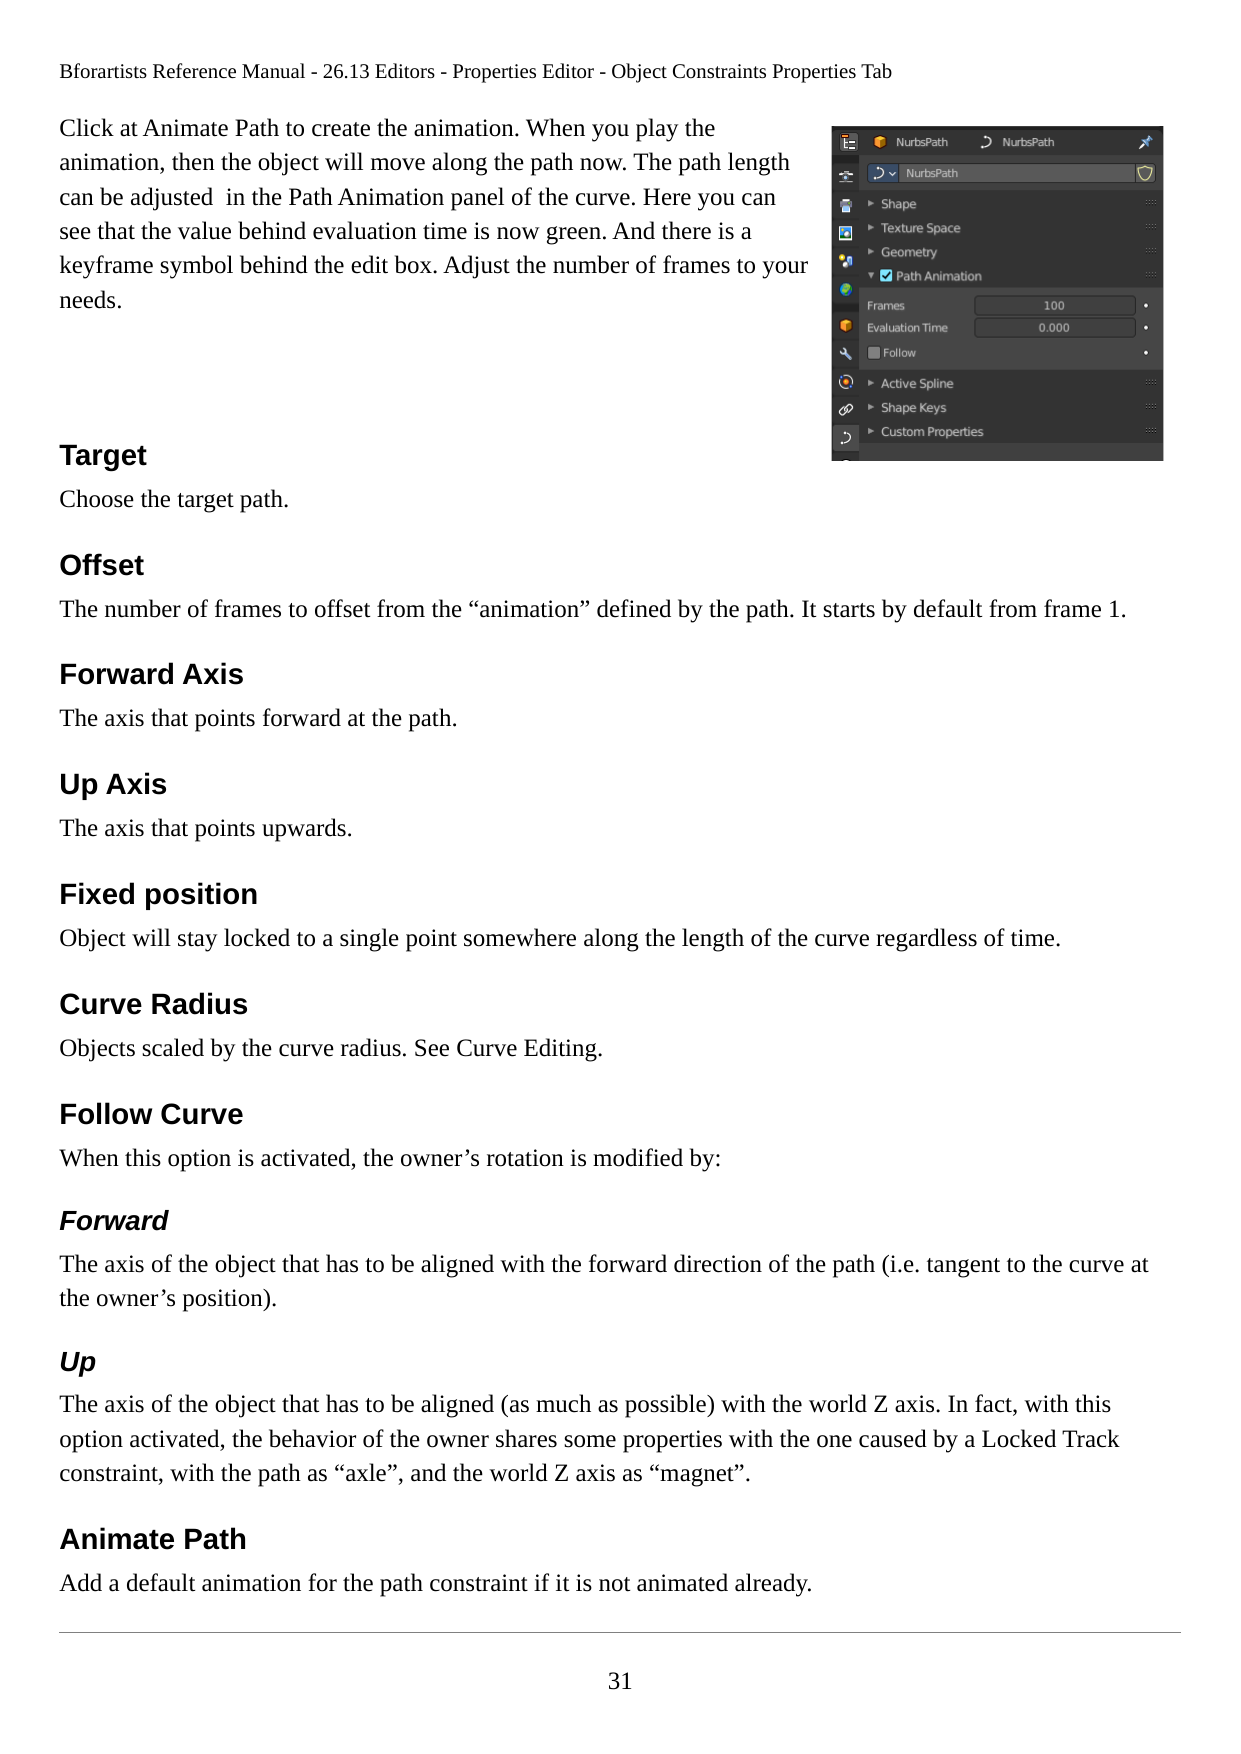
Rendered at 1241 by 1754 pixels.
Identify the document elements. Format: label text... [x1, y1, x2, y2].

text The number of frames to offset from the “animation” defined by the path. It starts by default from frame 1. [59, 594, 1181, 622]
subtitle Curve Radius [59, 987, 1181, 1021]
subtitle Forward [59, 1205, 1181, 1237]
subtitle Offset [59, 547, 1181, 581]
subtitle Up [59, 1345, 1181, 1377]
subtitle Fixed position [59, 877, 1181, 911]
subtitle Animate Path [59, 1522, 1181, 1556]
text The axis of the object that has to be aligned (as much as possible) with the world Z axis. In fact, with this option activated, the behavior of the owner shares some properties with the one caused by a Locked Track constraint, with the path as “axle”, and the world Z axis as “magnet”. [59, 1389, 1181, 1487]
text Click at Animate Path to create the animation. When you play the animation, then the object will move along the path now. The path length can be adjusted in the Path Animation panel of the curve. Here you can see that the value behind evaluation time is now green. And there is a keyframe symbol behind the edit box. Adjust the number of frames to your needs. [59, 113, 1181, 314]
text When this option is activated, the owner’s rotation is modified by: [59, 1143, 1181, 1172]
text The axis that points forward at the path. [59, 703, 1181, 732]
subtitle Follow Curve [59, 1097, 1181, 1131]
text Choose the target path. [59, 484, 1181, 512]
picture [831, 126, 1164, 461]
text Add a default animation for the path constraint if it is not animated already. [59, 1568, 1181, 1597]
subtitle Forward Axis [59, 657, 1181, 691]
text The axis that points upwards. [59, 813, 1181, 842]
subtitle Up Axis [59, 767, 1181, 801]
subtitle Target [59, 437, 1181, 471]
text Objects scaled by the curve radius. See Curve Editing. [59, 1033, 1181, 1062]
text Object will stay locked to a single point somewhere along the length of the curve regardless of time. [59, 923, 1181, 952]
text The axis of the object that has to be aligned with the forward direction of the path (i.e. tangent to the curve at the owner’s position). [59, 1249, 1181, 1312]
